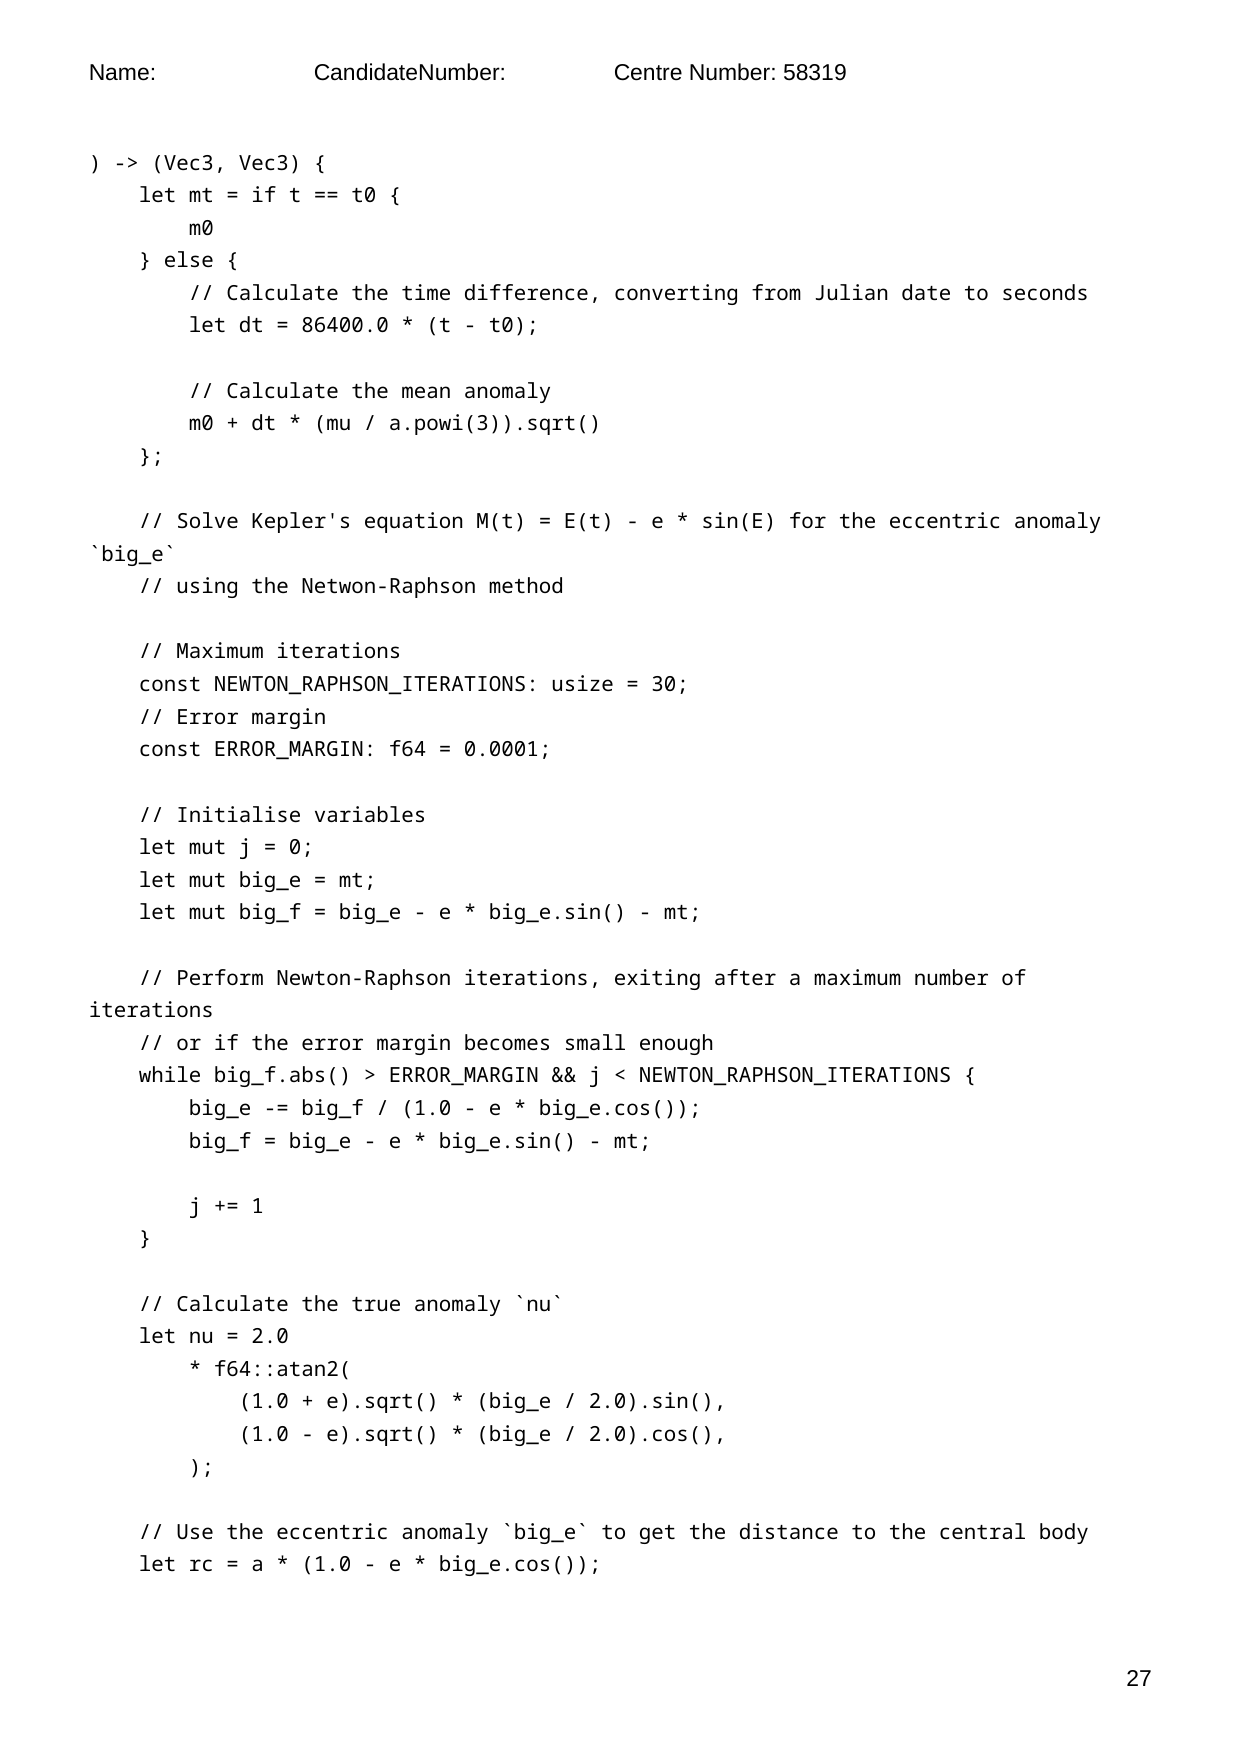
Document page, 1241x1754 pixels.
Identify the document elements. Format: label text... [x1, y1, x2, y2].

text (1.0 - e).sqrt() * (big_e / 2.0).cos(), [88, 1419, 1152, 1448]
text let nu = 2.0 [88, 1321, 1152, 1350]
text (1.0 + e).sqrt() * (big_e / 2.0).sin(), [88, 1387, 1152, 1415]
text }; [88, 441, 1152, 469]
text // Error margin [88, 702, 1152, 730]
text let mut big_e = mt; [88, 865, 1152, 893]
text // Initialise variables [88, 800, 1152, 828]
text // using the Netwon-Raphson method [88, 571, 1152, 600]
text let mut j = 0; [88, 832, 1152, 861]
text * f64::atan2( [88, 1354, 1152, 1382]
text let mt = if t == t0 { [88, 180, 1152, 209]
text // Solve Kepler's equation M(t) = E(t) - e * sin(E) for the eccentric anomaly `big_e` [88, 506, 1152, 567]
text while big_f.abs() > ERROR_MARGIN && j < NEWTON_RAPHSON_ITERATIONS { [88, 1061, 1152, 1089]
text const NEWTON_RAPHSON_ITERATIONS: usize = 30; [88, 669, 1152, 698]
text m0 [88, 213, 1152, 241]
text } [88, 1223, 1152, 1252]
text let rc = a * (1.0 - e * big_e.cos()); [88, 1549, 1152, 1578]
text // Use the eccentric anomaly `big_e` to get the distance to the central body [88, 1517, 1152, 1545]
text m0 + dt * (mu / a.powi(3)).sqrt() [88, 408, 1152, 437]
text const ERROR_MARGIN: f64 = 0.0001; [88, 734, 1152, 763]
text let dt = 86400.0 * (t - t0); [88, 311, 1152, 339]
text big_f = big_e - e * big_e.sin() - mt; [88, 1126, 1152, 1154]
text // Calculate the mean anomaly [88, 376, 1152, 404]
text } else { [88, 245, 1152, 274]
text j += 1 [88, 1191, 1152, 1219]
text // Maximum iterations [88, 637, 1152, 665]
text // or if the error margin becomes small enough [88, 1028, 1152, 1056]
text // Calculate the true anomaly `nu` [88, 1289, 1152, 1317]
text ) -> (Vec3, Vec3) { [88, 148, 1152, 176]
text let mut big_f = big_e - e * big_e.sin() - mt; [88, 897, 1152, 926]
text // Calculate the time difference, converting from Julian date to seconds [88, 278, 1152, 306]
text // Perform Newton-Raphson iterations, exiting after a maximum number of iterations [88, 963, 1152, 1024]
text ); [88, 1452, 1152, 1480]
text big_e -= big_f / (1.0 - e * big_e.cos()); [88, 1093, 1152, 1122]
